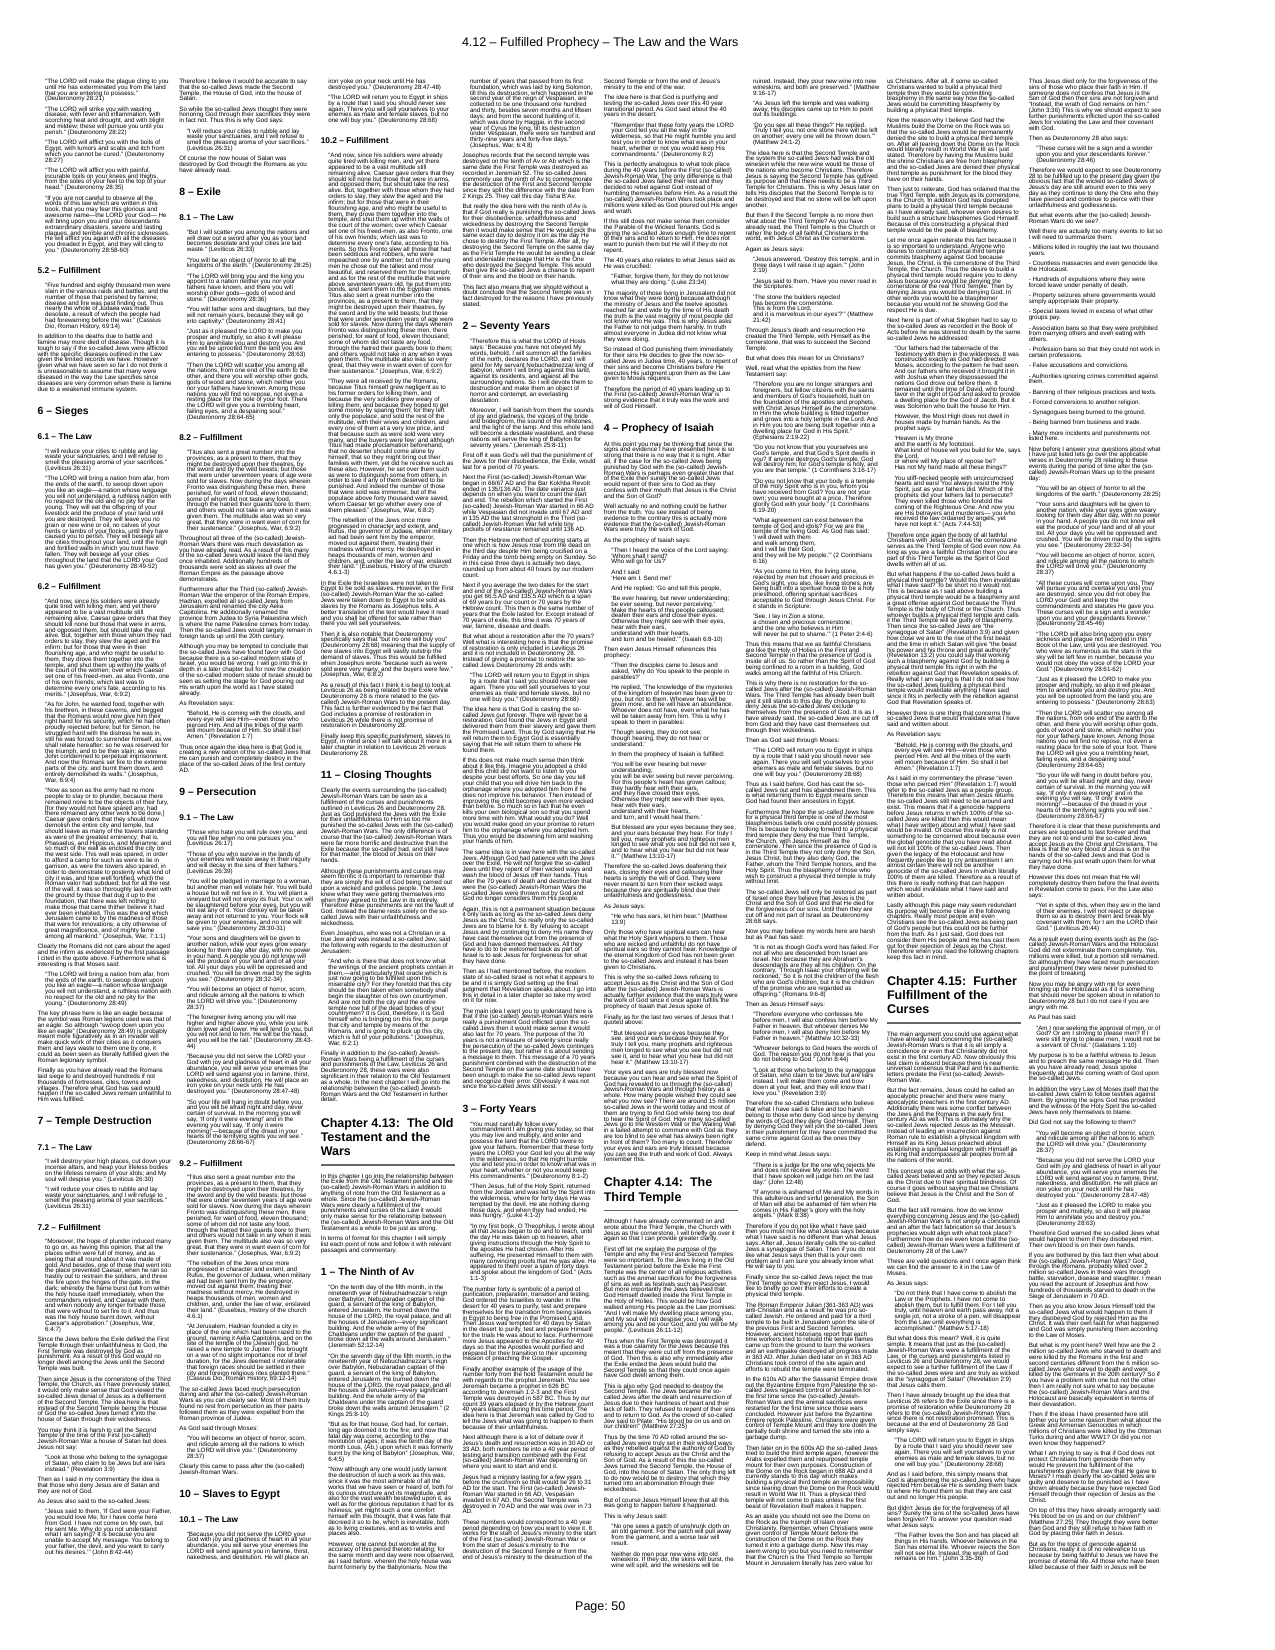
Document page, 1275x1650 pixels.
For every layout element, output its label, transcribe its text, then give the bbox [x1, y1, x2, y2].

text As Jesus says: [604, 904, 738, 909]
subtitle Sieges [37, 404, 172, 416]
subtitle Fulfillment [179, 1158, 313, 1168]
text As Revelation says: [179, 701, 313, 706]
text However this does not mean that He will completely destroy them before the final events in Revelation come to pass. For the Law also says: [1028, 875, 1162, 898]
text And I said: ‘Here am I. Send me!’ [611, 570, 738, 581]
text Even Josephus, who was not a Christian or a true Jew and was instead a so-called Jew, said the following with regards to the destruction of Jerusalem: [321, 931, 455, 954]
text Then as I said in my commentary the idea is that those who deny Jesus are of Satan and they are not of God. [37, 1477, 172, 1494]
text “No one sews a patch of unshrunk cloth on an old garment. For the patch will pull away from the garment, and a worse tear will result. [611, 1524, 738, 1547]
subtitle Prophecy of Isaiah [604, 422, 738, 434]
text - Property seizures where governments would simply appropriate their property. [1028, 293, 1162, 305]
subtitle Seventy Years [462, 320, 596, 332]
subtitle Forty Years [462, 1102, 596, 1114]
text “Just as it pleased the LORD to make you prosper and multiply, so also it will please Him to annihilate you and destroy you.” (Deuteronomy 28:63) [1036, 1203, 1162, 1227]
text “The LORD will bring you and the king you appoint to a nation neither you nor your fathers have known, and there you will worship other gods—gods of wood and stone.” (Deuteronomy 28:36) [187, 273, 313, 303]
subtitle The Law [179, 812, 313, 822]
text “There is a judge for the one who rejects Me and does not receive My words: The word that I have spoken will judge him on the last day.” (John 12:48) [753, 1162, 879, 1186]
text ‘The stone the builders rejected has become the cornerstone. This is from the Lord, and it is marvelous in our eyes’?’” (Matthew 21:42) [753, 295, 879, 324]
subtitle Fulfillment [37, 581, 172, 591]
text - Association bans so that they were prohibited from marrying others and even eating with others. [1028, 325, 1162, 343]
text “The LORD will afflict you with the boils of Egypt, with tumors and scabs and itch from which you cannot be cured.” (Deuteronomy 28:27) [45, 140, 172, 163]
text Thus once again the idea here is that God is creating a new nation of the so-called Jews that He can punish and completely destroy in the place of the so-called Jews of the first century AD. [179, 744, 313, 773]
text Through Jesus’s death and resurrection He created the Third Temple, with Himself as the cornerstone, that was to succeed the Second Temple. [745, 328, 879, 352]
text - Special taxes levied in excess of what other groups pay. [1028, 309, 1162, 321]
text “The LORD will make the plague cling to you until He has exterminated you from the land that you are entering to possess.” (Deuteronomy 28:21) [45, 79, 172, 102]
text ‘Though seeing, they do not see; though hearing, they do not hear or understand.’ [611, 730, 738, 747]
text You may think it is harsh to call the Second Temple of the time of the First (so-called) Jewish-Roman War a house of Satan but does Jesus not say: [37, 1427, 172, 1451]
text - Many more incidents and punishments not listed here. [1028, 430, 1162, 442]
text “Jesus said to them, ‘Have you never read in the Scriptures: [753, 279, 879, 290]
text - Countless massacres and even genocide like the Holocaust. [1028, 261, 1162, 273]
subtitle The Law [37, 431, 172, 441]
subtitle Exile [179, 186, 313, 198]
text Jesus had a ministry lasting for a few years before the crucifixion so that would be 26 to 31 AD for the start. The First (so-called) Jewish-Roman War started in 66 AD, Vespasian invaded in 67 AD, the Second Temple was destroyed in 70 AD and the war was over in 73 AD. [462, 1474, 596, 1515]
text “You will become an object of horror, scorn, and ridicule among all the nations to which the LORD will drive you.” (Deuteronomy 28:37) [187, 987, 313, 1010]
text As Revelation says: [887, 732, 1021, 738]
text 'See, I lay in Zion a stone, a chosen and precious cornerstone; and the one who believes in Him will never be put to shame.’” (1 Peter 2:4-6) [753, 614, 879, 637]
text “What agreement can exist between the temple of God and idols? For we are the temple of the living God. As God has said: 'I will dwell with them and walk among them, and I will be their God, and they will be My people.’” (2 Corinthians 6:16) [753, 518, 879, 564]
text - Profession bans so that they could not work in certain professions. [1028, 347, 1162, 359]
text As Paul has said: [1028, 1015, 1162, 1021]
text Therefore I believe it would be accurate to say that the so-called Jews made the Second Temple, the House of God, into the house of Satan. [179, 79, 313, 102]
text “You will become an object of horror, scorn, and ridicule among all the nations to which the LORD will drive you.” (Deuteronomy 28:37) [1036, 553, 1162, 576]
text “Then I heard the voice of the Lord saying: ‘Whom shall I send? Who will go for Us?’ [611, 548, 738, 565]
text Well, read what the epistles from the New Testament say: [745, 366, 879, 378]
text “As Jesus left the temple and was walking away, His disciples came up to Him to point out its buildings. [753, 101, 879, 118]
text However, the Most High does not dwell in houses made by human hands. As the prophet says: [894, 414, 1021, 432]
subtitle Persecution [179, 786, 313, 797]
subtitle The Third Temple [604, 1175, 738, 1210]
text - Being banned from business and trade. [1028, 420, 1162, 426]
text ‘Heaven is My throne and the earth is My footstool. What kind of house will you build for Me, says the Lord, or where will My place of repose be? Has not My hand made all these things?’ [894, 436, 1021, 471]
text The idea here is that God is purifying and testing the so-called Jews over this 40 year transitional period. As God said about the 40 years in the desert: [604, 95, 738, 118]
text Now you may believe my words here are harsh but as Paul has said: [745, 929, 879, 941]
text - Authorities ignoring crimes committed against them. [1028, 373, 1162, 385]
text As Jesus says: [887, 1281, 1021, 1286]
text “He who has ears, let him hear.” (Matthew 13:9) [611, 914, 738, 925]
text Finally as for the last two verses of Jesus that I quoted above: [604, 1014, 738, 1026]
subtitle Fulfillment [37, 266, 172, 276]
text Then as Deuteronomy 28 also says: [1028, 136, 1162, 142]
text Of course the now house of Satan was destroyed by God through the Romans as you have already read. [179, 156, 313, 174]
text “You will become an object of horror, scorn, and ridicule among all the nations to which the LORD will drive you.” (Deuteronomy 28:37) [1036, 1130, 1162, 1154]
text “These curses will be a sign and a wonder upon you and your descendants forever.” (Deuteronomy 28:46) [1036, 146, 1162, 163]
text - False accusations and convictions. [1028, 363, 1162, 369]
subtitle The Law [37, 1142, 172, 1152]
text This fact also means that we should without a doubt conclude that the Second Temple was in fact destroyed for the reasons I have previously stated. [462, 284, 596, 308]
subtitle Fulfillment [321, 136, 455, 146]
subtitle Fulfillment [179, 433, 313, 442]
subtitle Further Fulfillment of the Curses [887, 973, 1021, 1022]
text Did God not say the following to them? [1028, 1120, 1162, 1126]
text Then as God said through Moses: [745, 738, 879, 744]
text “Then the disciples came to Jesus and asked, ‘Why do You speak to the people in parables?’ [611, 663, 738, 680]
text Keep in mind what Jesus says: [745, 1152, 879, 1158]
subtitle Slaves to Egypt [179, 1487, 313, 1499]
text This is why Jesus said: [629, 1513, 738, 1519]
subtitle The Ninth of Av [321, 1266, 455, 1277]
text The 40 years also relates to what Jesus said as He was crucified: [604, 258, 738, 270]
subtitle The Law [179, 1514, 313, 1524]
text As God said through Moses: [179, 1426, 313, 1432]
subtitle The Law [179, 213, 313, 222]
text Clearly this came to pass after the (so-called) Jewish-Roman Wars. [179, 1464, 313, 1476]
text However there is one thing that concerns the so-called Jews that would invalidate what I have said and written about. [887, 710, 1021, 728]
text “You will become an object of horror, scorn, and ridicule among all the nations to which the LORD will drive you.” (Deuteronomy 28:37) [187, 1436, 313, 1459]
text Again as Jesus says: [748, 247, 879, 252]
text These are valid questions and I once again think we can find the answer to it in the Law of Moses. [887, 1259, 1021, 1276]
text Then as Jesus Himself says: [745, 1002, 879, 1008]
text Now you may be angry with me for even bringing up the Holocaust as if it is something that should never be spoken about in relation to Deuteronomy 28 but I do not care if you are angry with me. [1028, 982, 1162, 1011]
text Then even Jesus Himself references this prophecy: [604, 647, 738, 658]
text Now before I answer your questions about what I have just listed lets go over the applicable verses in Deuteronomy 28 relating to these events during the period of time after the (so-called) Jewish-Roman Wars up to the present day: [1028, 446, 1162, 481]
text - Synagogues being burned to the ground. [1028, 410, 1162, 416]
text ‘You will be ever hearing but never understanding; you will be ever seeing but never perceiving. For this people’s heart has grown callous; they hardly hear with their ears, and they have closed their eyes. Otherwise they might see with their eyes, hear with their ears, understand with their hearts, and turn, and I would heal them.’ [611, 762, 738, 820]
subtitle Closing Thoughts [321, 769, 455, 781]
subtitle The Old Testament and the Wars [321, 1115, 455, 1164]
subtitle Fulfillment [37, 1222, 172, 1232]
text But what events after the (so-called) Jewish-Roman Wars do we see? [1028, 213, 1162, 225]
subtitle Temple Destruction [37, 1115, 172, 1127]
text - Hundreds of expulsions where they were forced leave under penalty of death. [1028, 277, 1162, 289]
text - Millions killed in roughly the last two thousand years. [1028, 245, 1162, 257]
text “Jesus answered, ‘Destroy this temple, and in three days I will raise it up again.’” (John 2:19) [753, 257, 879, 274]
text “Those who hate you will rule over you, and you will flee when no one pursues you.” (Leviticus 26:17) [187, 830, 313, 847]
